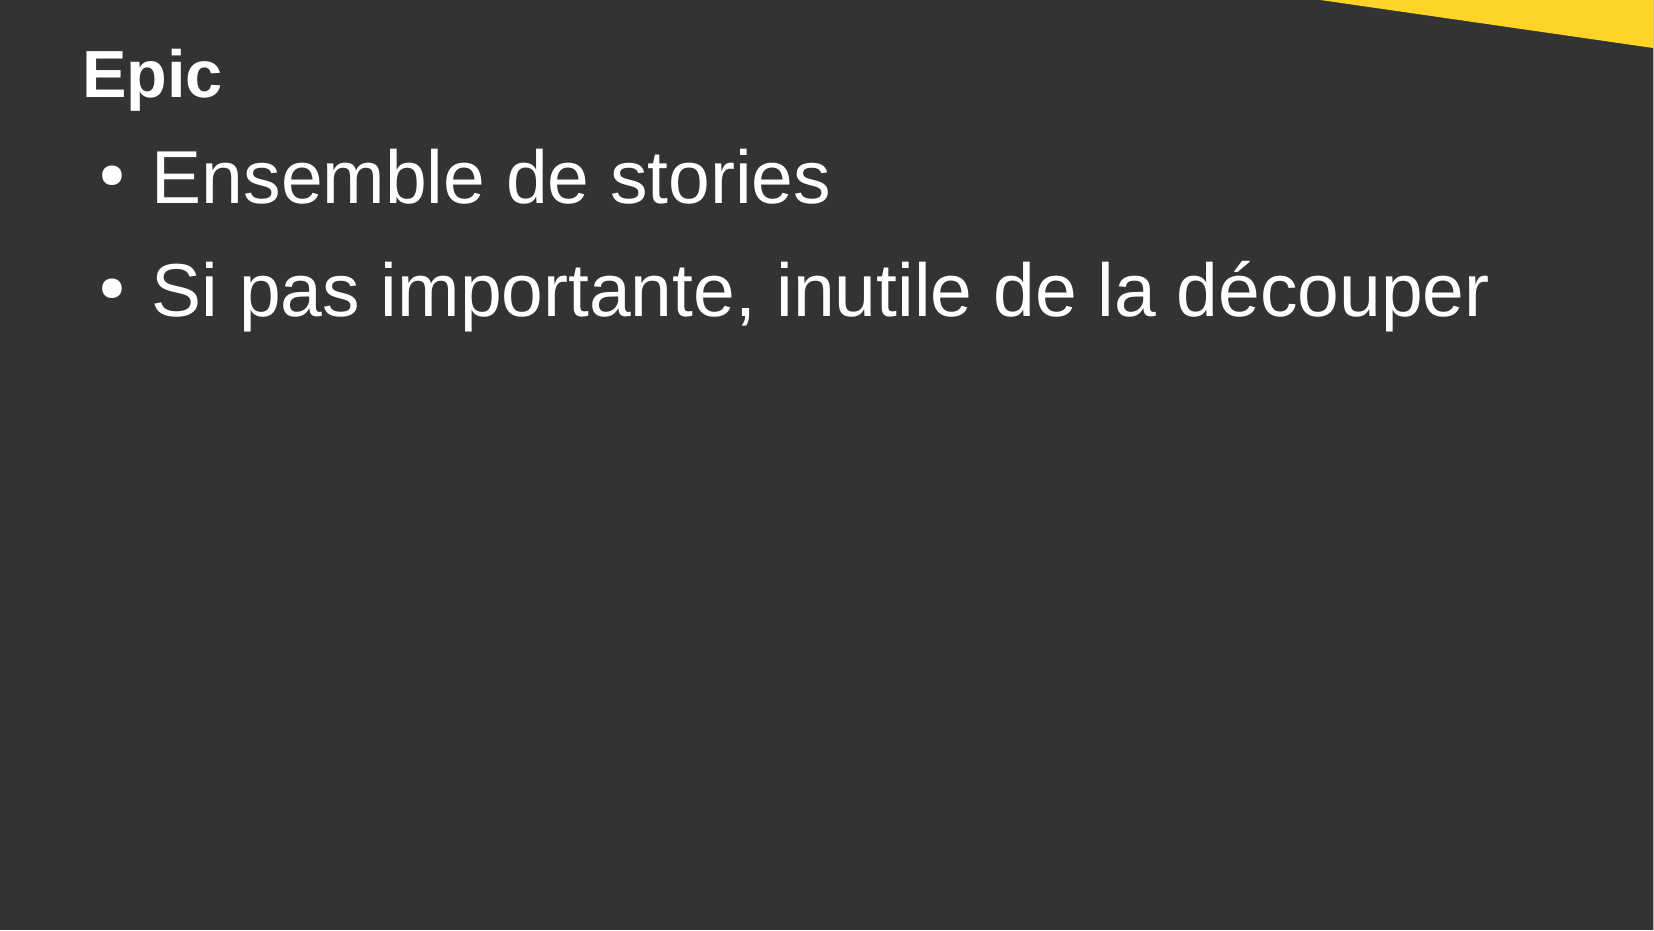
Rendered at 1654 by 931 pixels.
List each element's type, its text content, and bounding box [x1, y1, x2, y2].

list Ensemble de stories Si pas importante, inutile de la découper [80, 135, 1620, 777]
title Epic [82, 37, 1571, 122]
text_box [1320, 0, 1654, 49]
